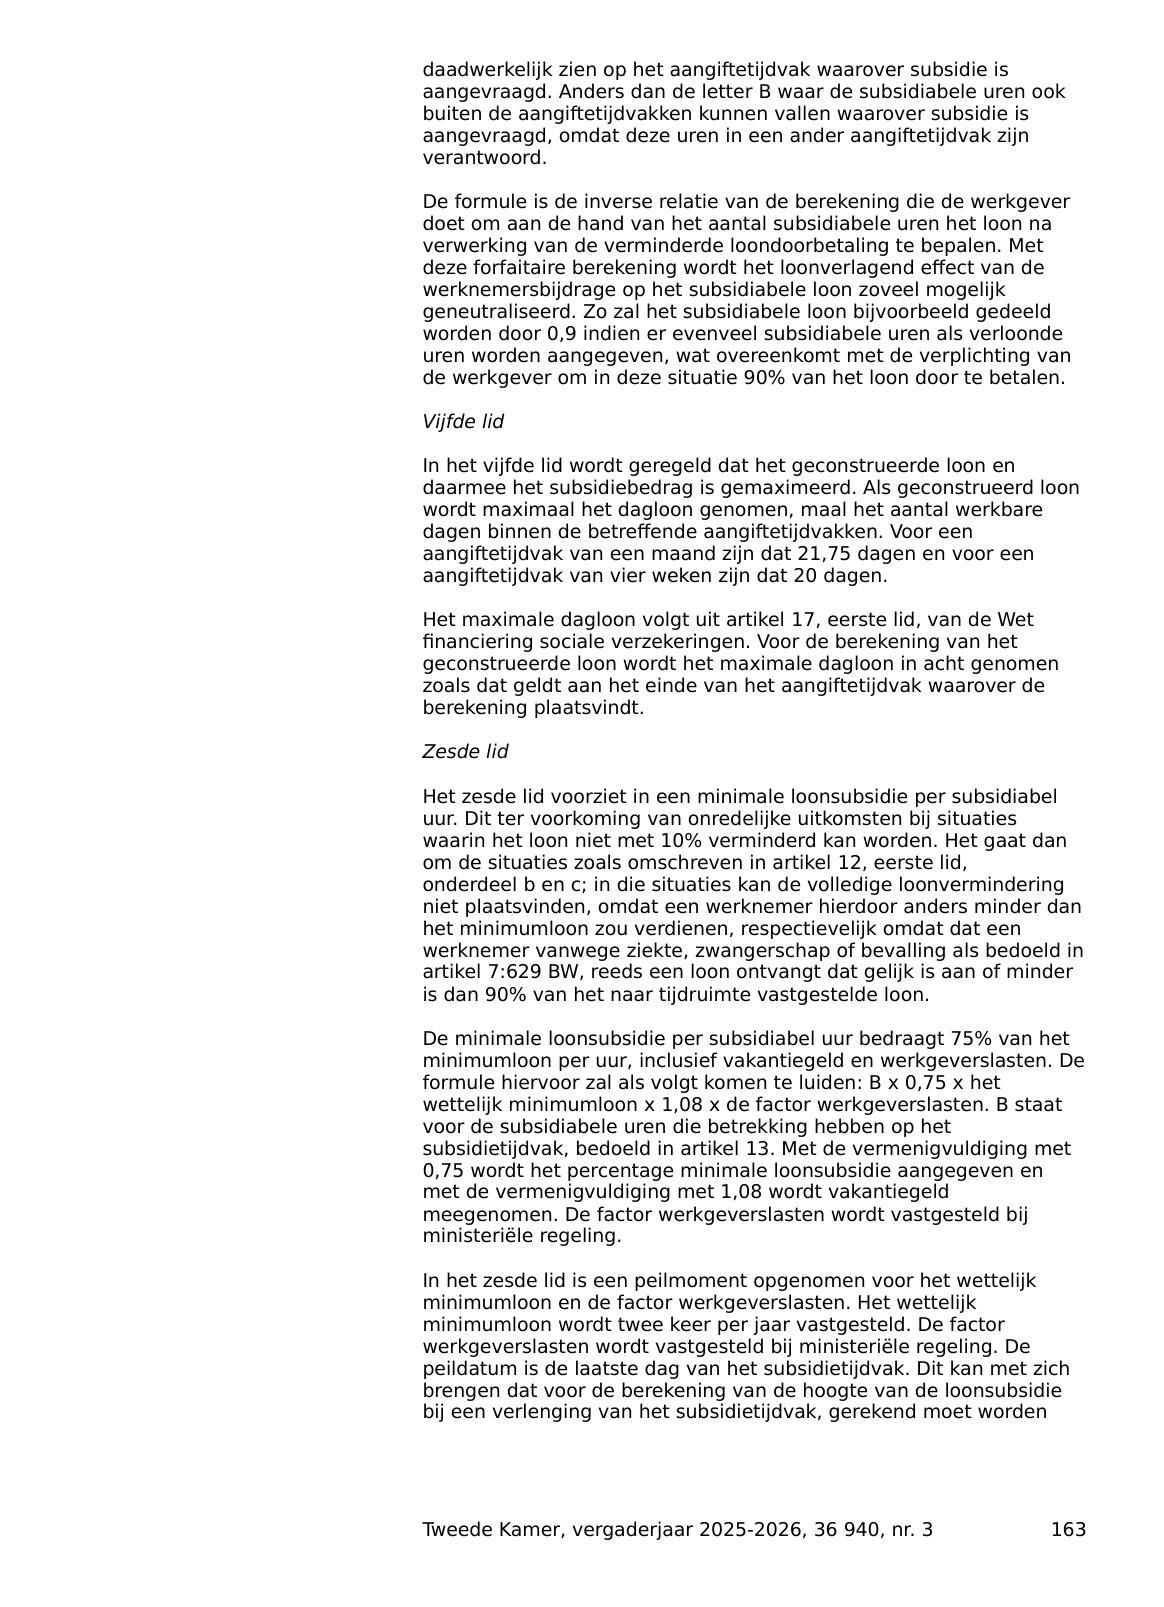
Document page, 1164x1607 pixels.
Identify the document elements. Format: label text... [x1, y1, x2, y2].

subtitle Vijfde lid [422, 411, 1087, 433]
text In het zesde lid is een peilmoment opgenomen voor het wettelijk minimumloon en de factor werkgeverslasten. Het wettelijk minimumloon wordt twee keer per jaar vastgesteld. De factor werkgeverslasten wordt vastgesteld bij ministeriële regeling. De peildatum is de laatste dag van het subsidietijdvak. Dit kan met zich brengen dat voor de berekening van de hoogte van de loonsubsidie bij een verlenging van het subsidietijdvak, gerekend moet worden [422, 1269, 1087, 1423]
text Het maximale dagloon volgt uit artikel 17, eerste lid, van de Wet financiering sociale verzekeringen. Voor de berekening van het geconstrueerde loon wordt het maximale dagloon in acht genomen zoals dat geldt aan het einde van het aangiftetijdvak waarover de berekening plaatsvindt. [422, 609, 1087, 719]
text In het vijfde lid wordt geregeld dat het geconstrueerde loon en daarmee het subsidiebedrag is gemaximeerd. Als geconstrueerd loon wordt maximaal het dagloon genomen, maal het aantal werkbare dagen binnen de betreffende aangiftetijdvakken. Voor een aangiftetijdvak van een maand zijn dat 21,75 dagen en voor een aangiftetijdvak van vier weken zijn dat 20 dagen. [422, 455, 1087, 587]
text De minimale loonsubsidie per subsidiabel uur bedraagt 75% van het minimumloon per uur, inclusief vakantiegeld en werkgeverslasten. De formule hiervoor zal als volgt komen te luiden: B x 0,75 x het wettelijk minimumloon x 1,08 x de factor werkgeverslasten. B staat voor de subsidiabele uren die betrekking hebben op het subsidietijdvak, bedoeld in artikel 13. Met de vermenigvuldiging met 0,75 wordt het percentage minimale loonsubsidie aangegeven en met de vermenigvuldiging met 1,08 wordt vakantiegeld meegenomen. De factor werkgeverslasten wordt vastgesteld bij ministeriële regeling. [422, 1028, 1087, 1247]
text Het zesde lid voorziet in een minimale loonsubsidie per subsidiabel uur. Dit ter voorkoming van onredelijke uitkomsten bij situaties waarin het loon niet met 10% verminderd kan worden. Het gaat dan om de situaties zoals omschreven in artikel 12, eerste lid, onderdeel b en c; in die situaties kan de volledige loonvermindering niet plaatsvinden, omdat een werknemer hierdoor anders minder dan het minimumloon zou verdienen, respectievelijk omdat dat een werknemer vanwege ziekte, zwangerschap of bevalling als bedoeld in artikel 7:629 BW, reeds een loon ontvangt dat gelijk is aan of minder is dan 90% van het naar tijdruimte vastgestelde loon. [422, 786, 1087, 1005]
subtitle Zesde lid [422, 741, 1087, 763]
text daadwerkelijk zien op het aangiftetijdvak waarover subsidie is aangevraagd. Anders dan de letter B waar de subsidiabele uren ook buiten de aangiftetijdvakken kunnen vallen waarover subsidie is aangevraagd, omdat deze uren in een ander aangiftetijdvak zijn verantwoord. [422, 59, 1087, 169]
text De formule is de inverse relatie van de berekening die de werkgever doet om aan de hand van het aantal subsidiabele uren het loon na verwerking van de verminderde loondoorbetaling te bepalen. Met deze forfaitaire berekening wordt het loonverlagend effect van de werknemersbijdrage op het subsidiabele loon zoveel mogelijk geneutraliseerd. Zo zal het subsidiabele loon bijvoorbeeld gedeeld worden door 0,9 indien er evenveel subsidiabele uren als verloonde uren worden aangegeven, wat overeenkomt met de verplichting van de werkgever om in deze situatie 90% van het loon door te betalen. [422, 191, 1087, 389]
